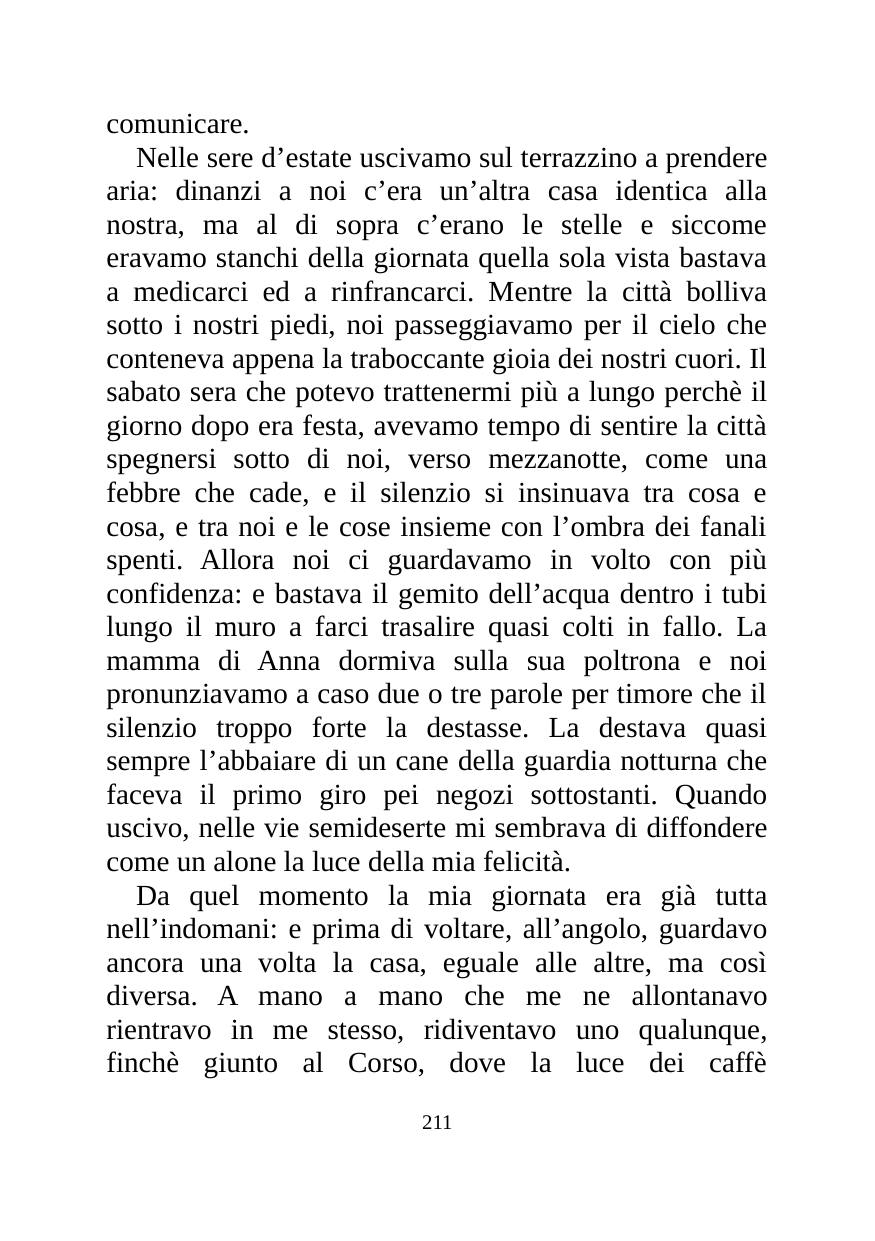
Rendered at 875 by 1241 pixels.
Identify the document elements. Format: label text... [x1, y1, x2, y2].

text Nelle sere d’estate uscivamo sul terrazzino a prendere aria: dinanzi a noi c’era un’altra casa identica alla nostra, ma al di sopra c’erano le stelle e siccome eravamo stanchi della giornata quella sola vista bastava a medicarci ed a rinfrancarci. Mentre la città bolliva sotto i nostri piedi, noi passeggiavamo per il cielo che conteneva appena la traboccante gioia dei nostri cuori. Il sabato sera che potevo trattenermi più a lungo perchè il giorno dopo era festa, avevamo tempo di sentire la città spegnersi sotto di noi, verso mezzanotte, come una febbre che cade, e il silenzio si insinuava tra cosa e cosa, e tra noi e le cose insieme con l’ombra dei fanali spenti. Allora noi ci guardavamo in volto con più confidenza: e bastava il gemito dell’acqua dentro i tubi lungo il muro a farci trasalire quasi colti in fallo. La mamma di Anna dormiva sulla sua poltrona e noi pronunziavamo a caso due o tre parole per timore che il silenzio troppo forte la destasse. La destava quasi sempre l’abbaiare di un cane della guardia notturna che faceva il primo giro pei negozi sottostanti. Quando uscivo, nelle vie semideserte mi sembrava di diffondere come un alone la luce della mia felicità. [106, 140, 768, 878]
text comunicare. [106, 106, 768, 140]
text Da quel momento la mia giornata era già tutta nell’indomani: e prima di voltare, all’angolo, guardavo ancora una volta la casa, eguale alle altre, ma così diversa. A mano a mano che me ne allontanavo rientravo in me stesso, ridiventavo uno qualunque, finchè giunto al Corso, dove la luce dei caffè [106, 878, 768, 1079]
